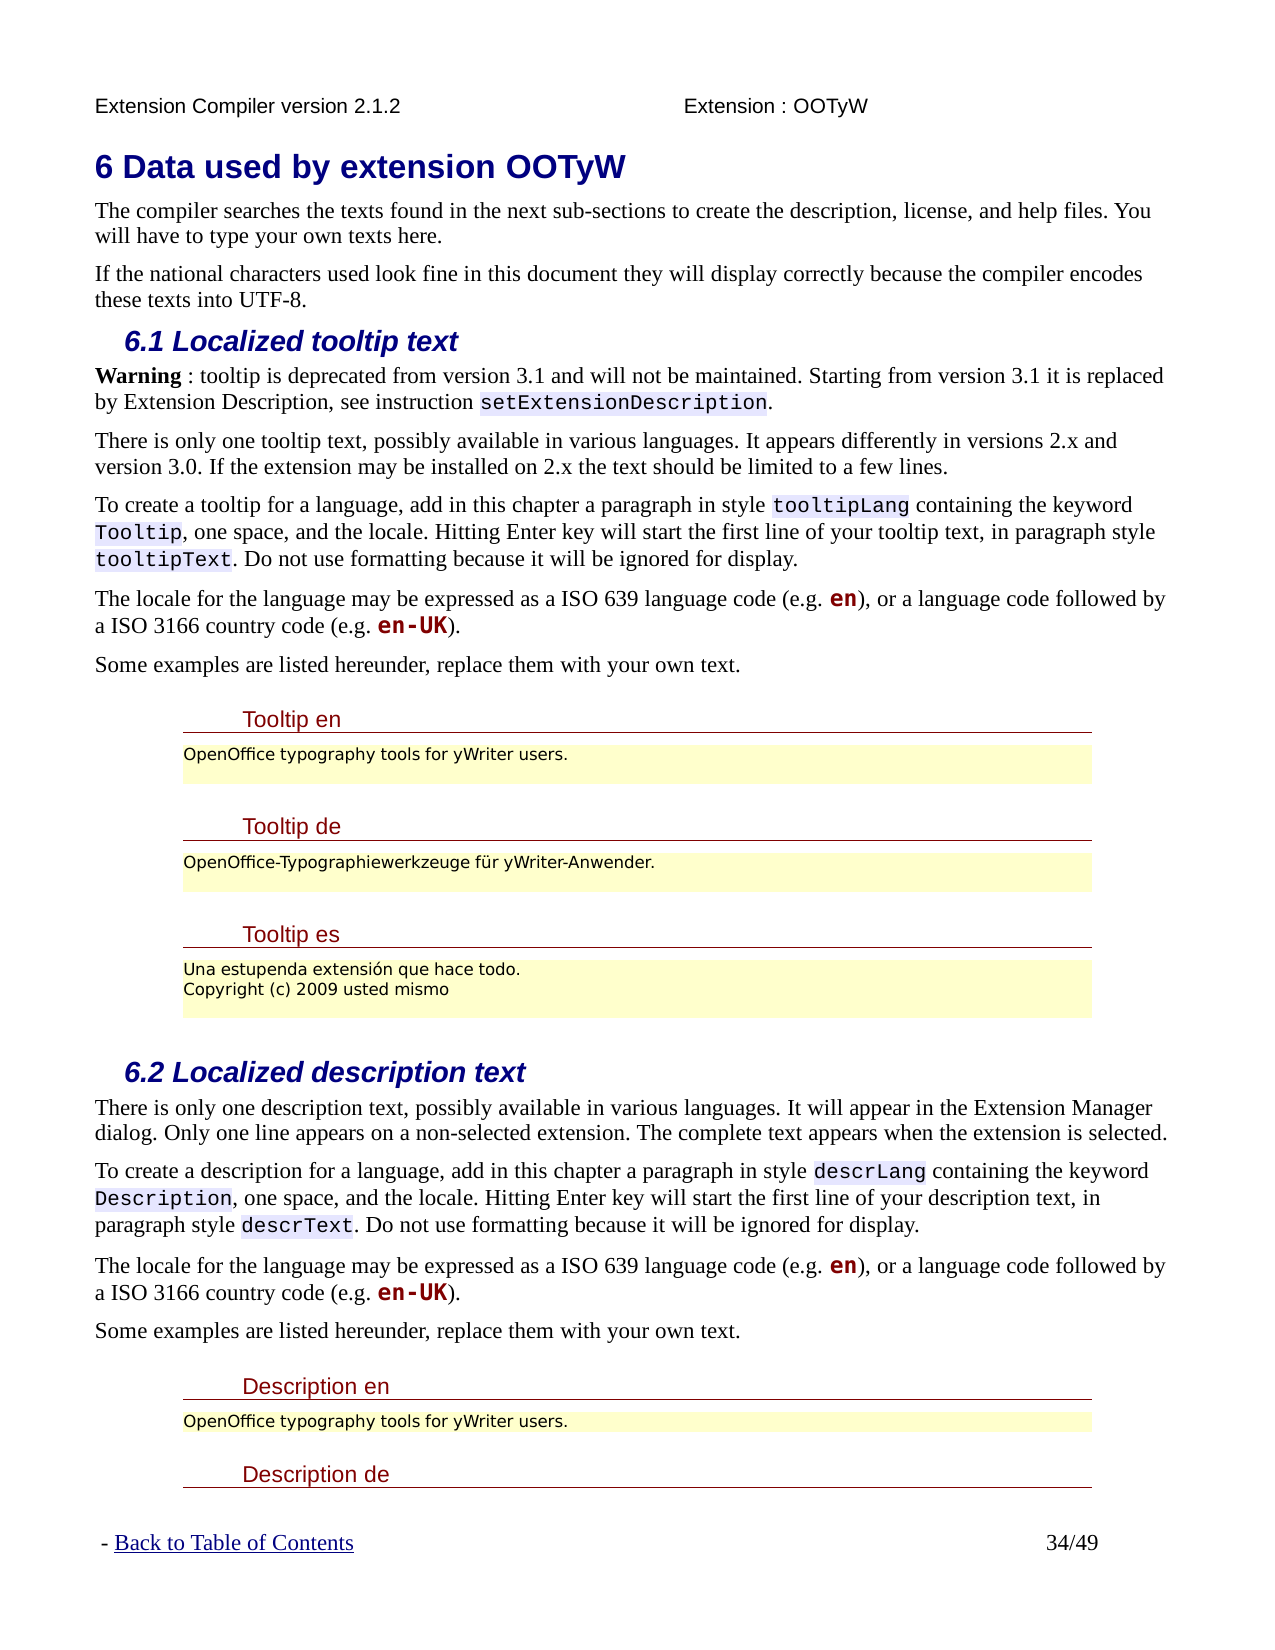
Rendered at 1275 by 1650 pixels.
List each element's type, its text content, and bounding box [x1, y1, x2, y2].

text The locale for the language may be expressed as a ISO 639 language code (e.g. en), or a language code followed by a ISO 3166 country code (e.g. en-UK). [94, 585, 1181, 639]
text Tooltip en [183, 706, 1092, 732]
subtitle Data used by extension OOTyW [94, 147, 1181, 185]
text If the national characters used look fine in this document they will display correctly because the compiler encodes these texts into UTF-8. [94, 261, 1181, 312]
text Description de [183, 1461, 1092, 1487]
text Some examples are listed hereunder, replace them with your own text. [94, 651, 1181, 677]
text Description en [183, 1373, 1092, 1399]
text OpenOffice typography tools for yWriter users. [183, 1412, 1092, 1432]
text Tooltip de [183, 814, 1092, 840]
text Warning : tooltip is deprecated from version 3.1 and will not be maintained. Starting from version 3.1 it is replaced by Extension Description, see instruction setExtensionDescription. [94, 363, 1181, 416]
text To create a description for a language, add in this chapter a paragraph in style descrLang containing the keyword Description, one space, and the locale. Hitting Enter key will start the first line of your description text, in paragraph style descrText. Do not use formatting because it will be ignored for display. [94, 1158, 1181, 1239]
text Copyright (c) 2009 usted mismo [183, 979, 1092, 999]
text Some examples are listed hereunder, replace them with your own text. [94, 1318, 1181, 1344]
text Tooltip es [183, 921, 1092, 947]
subtitle Localized tooltip text [124, 324, 1181, 357]
text OpenOffice typography tools for yWriter users. [183, 745, 1092, 765]
text There is only one tooltip text, possibly available in various languages. It appears differently in versions 2.x and version 3.0. If the extension may be installed on 2.x the text should be limited to a few lines. [94, 428, 1181, 479]
text OpenOffice-Typographiewerkzeuge für yWriter-Anwender. [183, 853, 1092, 872]
text To create a tooltip for a language, add in this chapter a paragraph in style tooltipLang containing the keyword Tooltip, one space, and the locale. Hitting Enter key will start the first line of your tooltip text, in paragraph style tooltipText. Do not use formatting because it will be ignored for display. [94, 492, 1181, 572]
text The compiler searches the texts found in the next sub-sections to create the description, license, and help files. You will have to type your own texts here. [94, 197, 1181, 248]
text There is only one description text, possibly available in various languages. It will appear in the Extension Manager dialog. Only one line appears on a non-selected extension. The complete text appears when the extension is selected. [94, 1095, 1181, 1146]
text The locale for the language may be expressed as a ISO 639 language code (e.g. en), or a language code followed by a ISO 3166 country code (e.g. en-UK). [94, 1252, 1181, 1306]
text Una estupenda extensión que hace todo. [183, 960, 1092, 979]
subtitle Localized description text [124, 1056, 1181, 1089]
